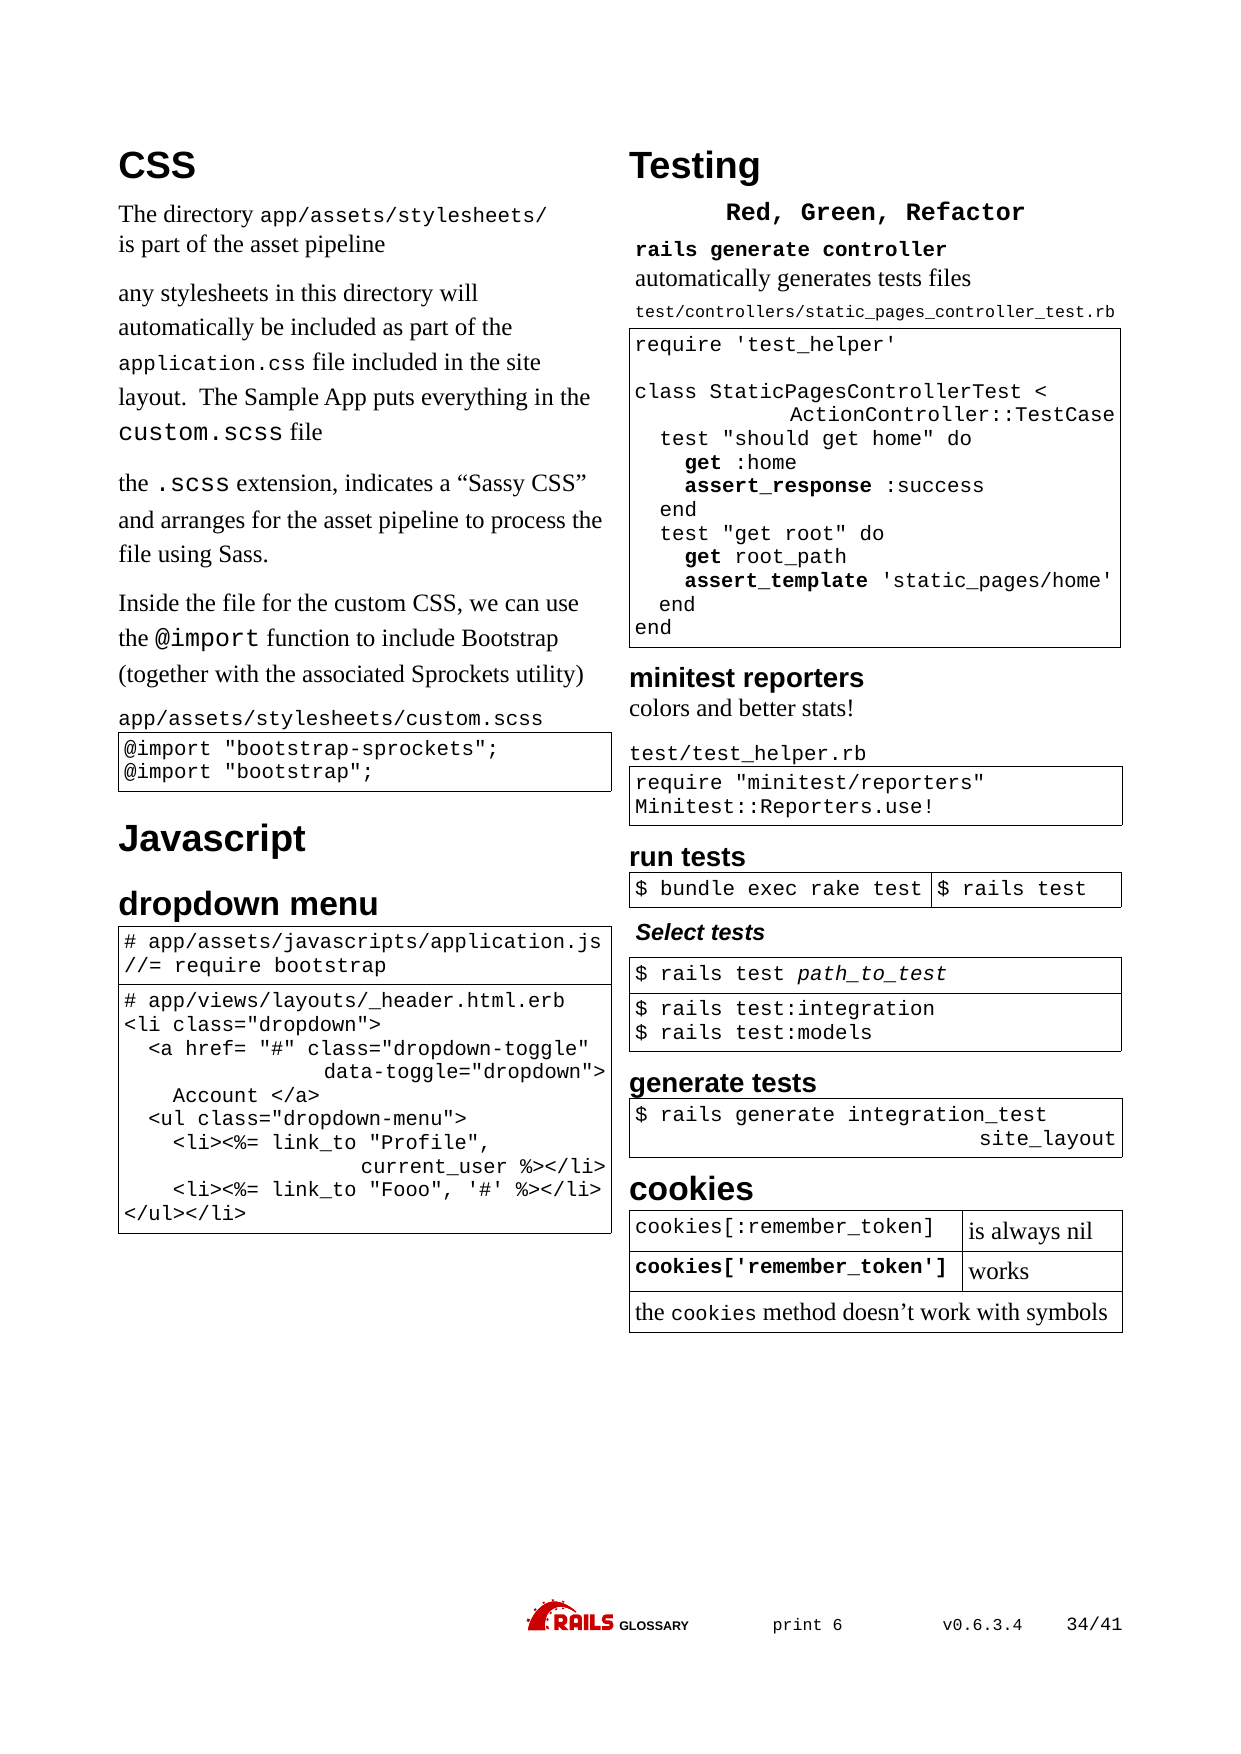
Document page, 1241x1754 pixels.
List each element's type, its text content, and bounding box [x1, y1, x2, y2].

table_cell the cookies method doesn’t work with symbols [630, 1292, 1122, 1332]
table_header $ bundle exec rake test [630, 873, 931, 907]
table_cell Select tests [629, 908, 1121, 957]
table_cell test/controllers/static_pages_controller_test.rb [629, 298, 1122, 328]
table_cell works [963, 1252, 1122, 1291]
subtitle run tests [629, 840, 1122, 872]
subtitle cookies [629, 1169, 1122, 1207]
table_header $ rails test [932, 873, 1121, 907]
subtitle Testing [629, 143, 1122, 187]
table_header [992, 228, 1122, 297]
text app/assets/stylesheets/custom.scss [118, 708, 611, 732]
text the .scss extension, indicates a “Sassy CSS” and arranges for the asset pipeline to process the file using Sass. [118, 468, 611, 568]
text The directory app/assets/stylesheets/ [118, 199, 611, 229]
table_cell # app/views/layouts/_header.html.erb <li class="dropdown"> <a href= "#" class="dropdown-toggle" data-toggle="dropdown"> Account </a> <ul class="dropdown-menu"> <li><%= link_to "Profile", current_user %></li> <li><%= link_to "Fooo", '#' %></li> </ul></li> [119, 985, 611, 1232]
table_header require 'test_helper' class StaticPagesControllerTest < ActionController::TestCase test "should get home" do get :home assert_response :success end test "get root" do get root_path assert_template 'static_pages/home' end end [630, 329, 1120, 647]
subtitle dropdown menu [118, 884, 611, 923]
text test/test_helper.rb [629, 742, 1122, 766]
subtitle generate tests [629, 1066, 1122, 1098]
subtitle minitest reporters [629, 662, 1122, 693]
text colors and better stats! [629, 693, 1122, 722]
subtitle CSS [118, 143, 611, 187]
subtitle Javascript [118, 816, 611, 860]
table_header require "minitest/reporters" Minitest::Reporters.use! [630, 767, 1122, 825]
table_header @import "bootstrap-sprockets"; @import "bootstrap"; [119, 733, 611, 791]
text Inside the file for the custom CSS, we can use the @import function to include Bootstrap (together with the associated Sprockets utility) [118, 588, 611, 688]
text any stylesheets in this directory will automatically be included as part of the application.css file included in the site layout. The Sample App puts everything in the custom.scss file [118, 278, 611, 447]
table_cell $ rails test:integration $ rails test:models [630, 994, 1121, 1051]
table_cell cookies['remember_token'] [630, 1252, 962, 1291]
table_header rails generate controller automatically generates tests files [629, 228, 992, 297]
table_cell $ rails test path_to_test [630, 958, 1121, 992]
table_header $ rails generate integration_test site_layout [630, 1099, 1122, 1157]
table_header is always nil [963, 1211, 1122, 1251]
text Red, Green, Refactor [629, 199, 1122, 228]
table_header cookies[:remember_token] [630, 1211, 962, 1251]
text is part of the asset pipeline [118, 229, 611, 258]
table_header # app/assets/javascripts/application.js //= require bootstrap [119, 927, 611, 984]
